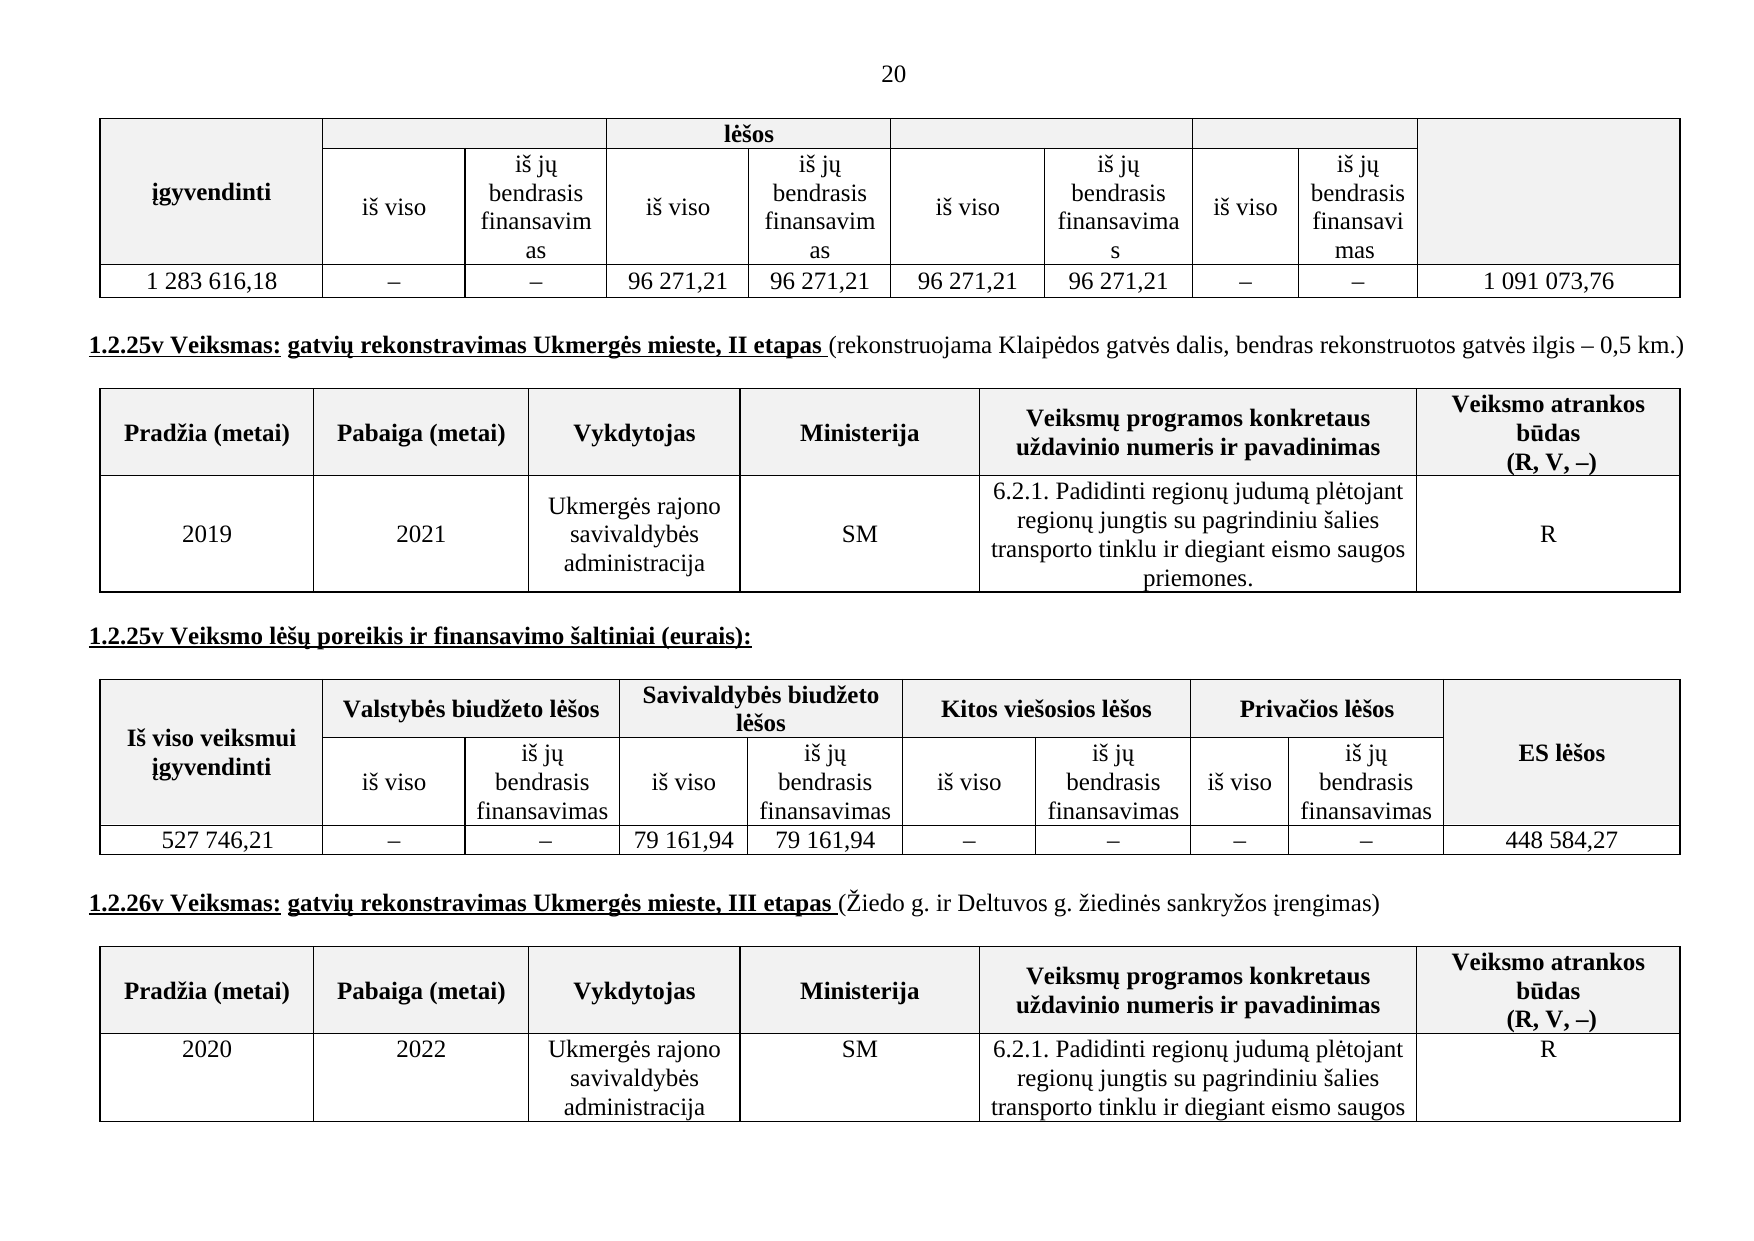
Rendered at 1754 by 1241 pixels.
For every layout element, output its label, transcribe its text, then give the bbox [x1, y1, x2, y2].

table_header [323, 119, 606, 148]
table_header Valstybės biudžeto lėšos [323, 680, 619, 737]
table_header [891, 119, 1192, 148]
table_cell iš viso [323, 738, 464, 824]
table_cell 6.2.1. Padidinti regionų judumą plėtojant regionų jungtis su pagrindiniu šalies transporto tinklu ir diegiant eismo saugos [980, 1034, 1416, 1121]
table_header Pabaiga (metai) [314, 389, 528, 475]
table_cell iš viso [903, 738, 1035, 824]
table_header Pradžia (metai) [101, 947, 313, 1033]
table_cell iš viso [891, 149, 1044, 264]
table_cell 96 271,21 [607, 265, 748, 297]
table_cell – [1299, 265, 1417, 297]
table_header Iš viso veiksmui įgyvendinti [101, 680, 322, 824]
table_header Ministerija [741, 389, 979, 475]
table_cell 96 271,21 [1045, 265, 1192, 297]
table_cell – [466, 826, 619, 854]
table_header Veiksmų programos konkretaus uždavinio numeris ir pavadinimas [980, 389, 1416, 475]
table_header Privačios lėšos [1191, 680, 1443, 737]
table_header Veiksmo atrankos būdas (R, V, –) [1417, 947, 1679, 1033]
table_cell iš viso [620, 738, 747, 824]
table_header Veiksmų programos konkretaus uždavinio numeris ir pavadinimas [980, 947, 1416, 1033]
table_cell – [1193, 265, 1298, 297]
table_header ES lėšos [1444, 680, 1679, 824]
table_cell Ukmergės rajono savivaldybės administracija [529, 476, 739, 591]
table_cell iš viso [1193, 149, 1298, 264]
table_header [1418, 119, 1679, 264]
table_header Kitos viešosios lėšos [903, 680, 1190, 737]
table_cell iš jų bendrasis finansavimas [1289, 738, 1443, 824]
table_cell 6.2.1. Padidinti regionų judumą plėtojant regionų jungtis su pagrindiniu šalies transporto tinklu ir diegiant eismo saugos priemones. [980, 476, 1416, 591]
text 1.2.25v Veiksmas: gatvių rekonstravimas Ukmergės mieste, II etapas (rekonstruojama Klaipėdos gatvės dalis, bendras rekonstruotos gatvės ilgis – 0,5 km.) [89, 331, 1698, 359]
table_cell – [323, 265, 464, 297]
table_cell iš jų bendrasis finansavimas [749, 149, 890, 264]
table_cell R [1417, 476, 1679, 591]
table_cell 2020 [101, 1034, 313, 1121]
table_cell iš viso [1191, 738, 1288, 824]
table_header [1193, 119, 1417, 148]
table_cell iš jų bendrasis finansavimas [748, 738, 902, 824]
table_header Veiksmo atrankos būdas (R, V, –) [1417, 389, 1679, 475]
table_cell 448 584,27 [1444, 826, 1679, 854]
table_cell R [1417, 1034, 1679, 1121]
table_cell iš jų bendrasis finansavimas [1045, 149, 1192, 264]
table_cell iš jų bendrasis finansavimas [466, 738, 619, 824]
table_cell – [903, 826, 1035, 854]
table_cell SM [741, 476, 979, 591]
table_cell – [1191, 826, 1288, 854]
table_cell iš viso [607, 149, 748, 264]
table_cell 96 271,21 [749, 265, 890, 297]
table_header Pradžia (metai) [101, 389, 313, 475]
table_cell SM [741, 1034, 979, 1121]
table_cell iš jų bendrasis finansavimas [1299, 149, 1417, 264]
table_cell – [1036, 826, 1190, 854]
table_header įgyvendinti [101, 119, 322, 264]
table_header lėšos [607, 119, 890, 148]
table_cell iš jų bendrasis finansavimas [466, 149, 606, 264]
table_cell 2021 [314, 476, 528, 591]
table_cell – [323, 826, 464, 854]
table_cell 1 283 616,18 [101, 265, 322, 297]
table_cell 1 091 073,76 [1418, 265, 1679, 297]
table_header Pabaiga (metai) [314, 947, 528, 1033]
text 1.2.26v Veiksmas: gatvių rekonstravimas Ukmergės mieste, III etapas (Žiedo g. ir Deltuvos g. žiedinės sankryžos įrengimas) [89, 888, 1698, 917]
table_header Ministerija [741, 947, 979, 1033]
table_cell iš viso [323, 149, 464, 264]
table_cell iš jų bendrasis finansavimas [1036, 738, 1190, 824]
table_header Vykdytojas [529, 947, 739, 1033]
table_cell 79 161,94 [748, 826, 902, 854]
table_cell 79 161,94 [620, 826, 747, 854]
table_cell – [466, 265, 606, 297]
table_cell 2019 [101, 476, 313, 591]
text 1.2.25v Veiksmo lėšų poreikis ir finansavimo šaltiniai (eurais): [89, 621, 1698, 650]
table_cell 527 746,21 [101, 826, 322, 854]
table_cell 2022 [314, 1034, 528, 1121]
table_cell Ukmergės rajono savivaldybės administracija [529, 1034, 739, 1121]
table_cell 96 271,21 [891, 265, 1044, 297]
table_header Vykdytojas [529, 389, 739, 475]
table_header Savivaldybės biudžeto lėšos [620, 680, 902, 737]
table_cell – [1289, 826, 1443, 854]
